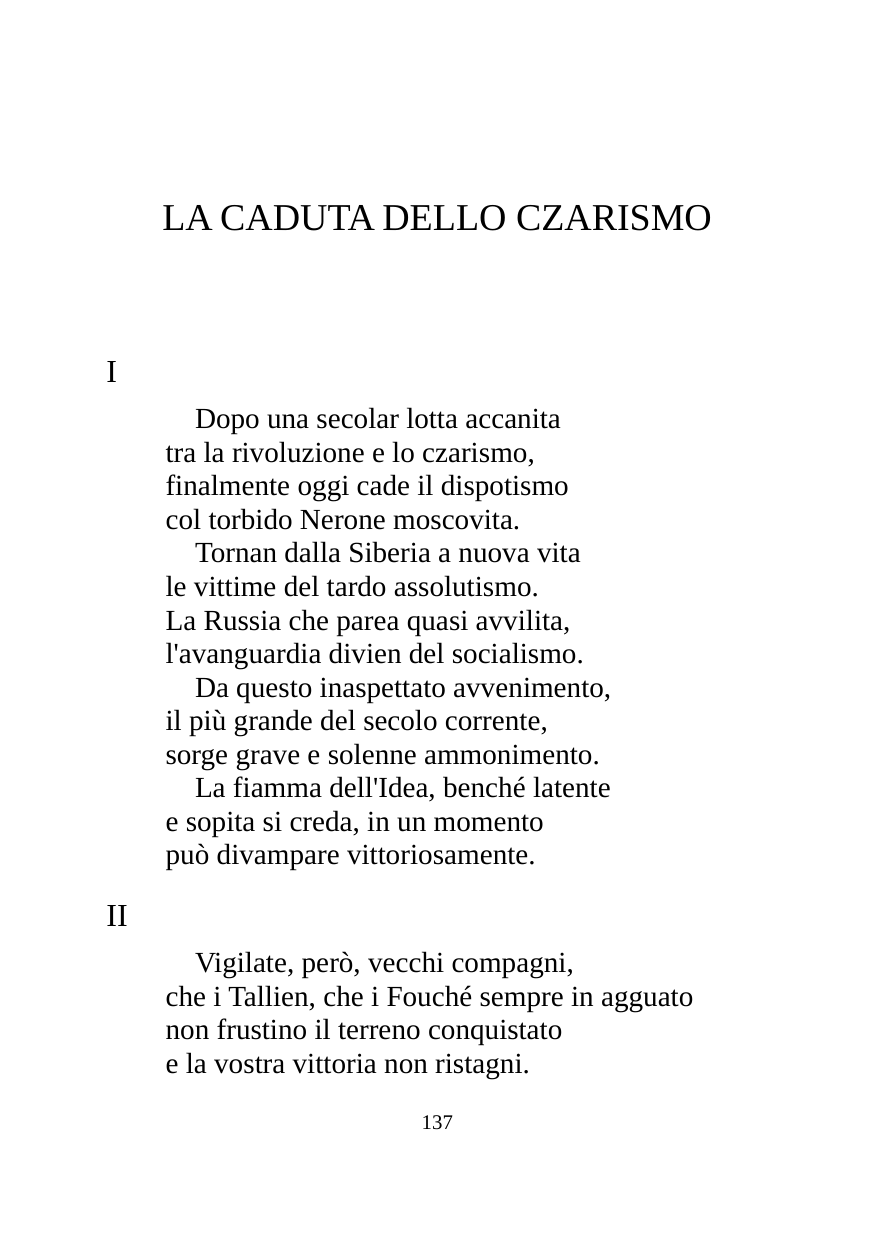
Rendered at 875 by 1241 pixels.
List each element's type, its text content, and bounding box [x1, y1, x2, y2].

text Tornan dalla Siberia a nuova vita le vittime del tardo assolutismo. La Russia che parea quasi avvilita, l'avanguardia divien del socialismo. [165, 536, 768, 670]
text La fiamma dell'Idea, benché latente e sopita si creda, in un momento può divampare vittoriosamente. [165, 770, 768, 871]
text Vigilate, però, vecchi compagni, che i Tallien, che i Fouché sempre in agguato non frustino il terreno conquistato e la vostra vittoria non ristagni. [165, 945, 768, 1079]
text Dopo una secolar lotta accanita tra la rivoluzione e lo czarismo, finalmente oggi cade il dispotismo col torbido Nerone moscovita. [165, 401, 768, 536]
subtitle I [106, 352, 768, 389]
text Da questo inaspettato avvenimento, il più grande del secolo corrente, sorge grave e solenne ammonimento. [165, 670, 768, 770]
subtitle LA CADUTA DELLO CZARISMO [106, 195, 768, 238]
subtitle II [106, 896, 768, 933]
